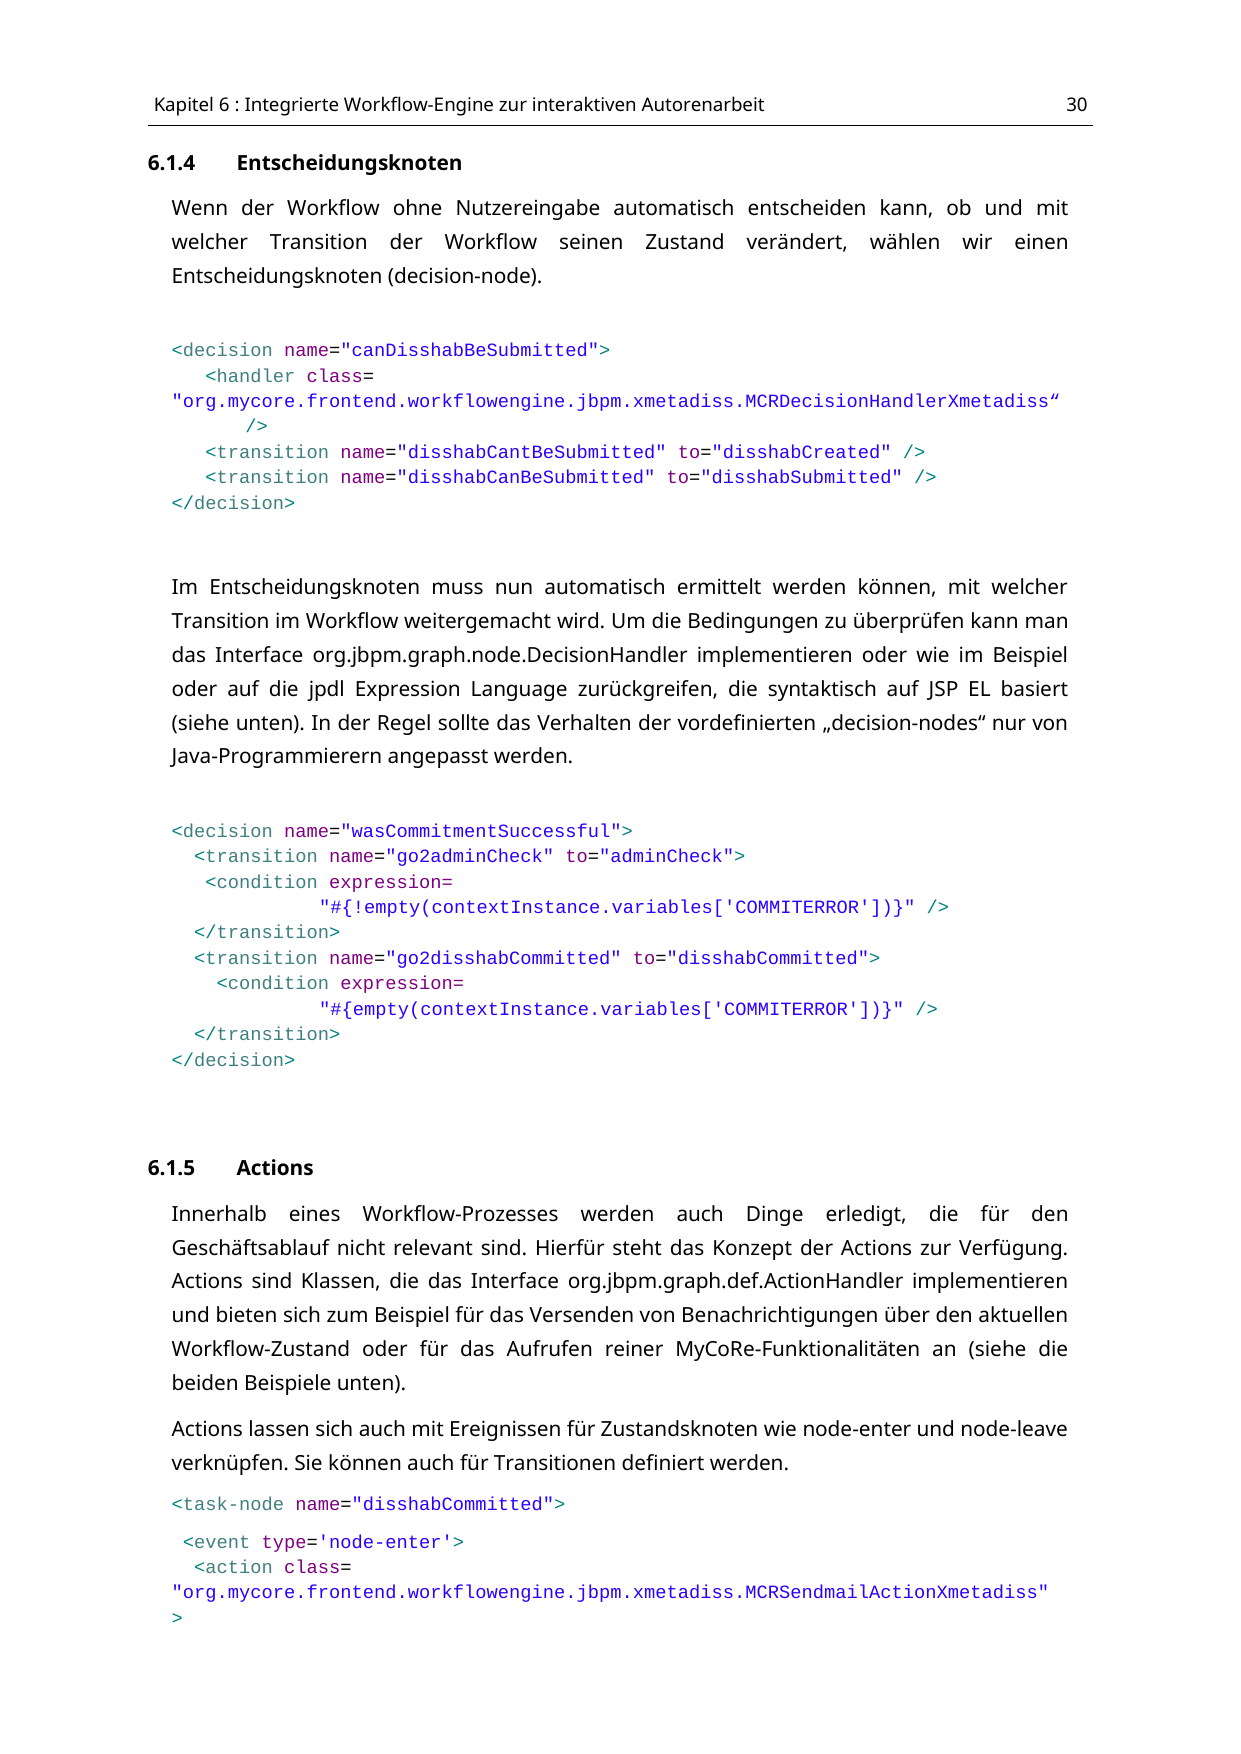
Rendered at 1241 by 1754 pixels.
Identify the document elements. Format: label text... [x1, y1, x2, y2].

text <transition name="go2disshabCommitted" to="disshabCommitted"> [171, 949, 1069, 970]
text <transition name="disshabCantBeSubmitted" to="disshabCreated" /> [171, 443, 1069, 464]
text "org.mycore.frontend.workflowengine.jbpm.xmetadiss.MCRSendmailActionXmetadiss" > [171, 1583, 1069, 1630]
text "org.mycore.frontend.workflowengine.jbpm.xmetadiss.MCRDecisionHandlerXmetadiss“ /> [171, 392, 1069, 439]
text Innerhalb eines Workflow-Prozesses werden auch Dinge erledigt, die für den Geschäftsablauf nicht relevant sind. Hierfür steht das Konzept der Actions zur Verfügung. Actions sind Klassen, die das Interface org.jbpm.graph.def.ActionHandler implementieren und bieten sich zum Beispiel für das Versenden von Benachrichtigungen über den aktuellen Workflow-Zustand oder für das Aufrufen reiner MyCoRe-Funktionalitäten an (siehe die beiden Beispiele unten). [171, 1199, 1069, 1396]
subtitle Actions [148, 1153, 1092, 1181]
text "#{!empty(contextInstance.variables['COMMITERROR'])}" /> [171, 898, 1069, 919]
text Wenn der Workflow ohne Nutzereingabe automatisch entscheiden kann, ob und mit welcher Transition der Workflow seinen Zustand verändert, wählen wir einen Entscheidungsknoten (decision-node). [171, 193, 1069, 323]
text <condition expression= [171, 873, 1069, 894]
text <condition expression= [171, 974, 1069, 996]
text <decision name="wasCommitmentSuccessful"> [171, 822, 1069, 843]
text </decision> [171, 494, 1069, 515]
text "#{empty(contextInstance.variables['COMMITERROR'])}" /> [171, 1000, 1069, 1021]
text </transition> [171, 923, 1069, 945]
text </transition> [171, 1025, 1069, 1046]
text <decision name="canDisshabBeSubmitted"> [171, 341, 1069, 362]
text <action class= [171, 1558, 1069, 1579]
text Im Entscheidungsknoten muss nun automatisch ermittelt werden können, mit welcher Transition im Workflow weitergemacht wird. Um die Bedingungen zu überprüfen kann man das Interface org.jbpm.graph.node.DecisionHandler implementieren oder wie im Beispiel oder auf die jpdl Expression Language zurückgreifen, die syntaktisch auf JSP EL basiert (siehe unten). In der Regel sollte das Verhalten der vordefinierten „decision-nodes“ nur von Java-Programmierern angepasst werden. [171, 572, 1069, 770]
subtitle Entscheidungsknoten [148, 148, 1092, 176]
text <event type='node-enter'> [171, 1533, 1069, 1554]
text <task-node name="disshabCommitted"> [171, 1495, 1069, 1516]
text </decision> [171, 1051, 1069, 1072]
text <handler class= [171, 367, 1069, 388]
text <transition name="disshabCanBeSubmitted" to="disshabSubmitted" /> [171, 468, 1069, 489]
text Actions lassen sich auch mit Ereignissen für Zustandsknoten wie node-enter und node-leave verknüpfen. Sie können auch für Transitionen definiert werden. [171, 1414, 1069, 1477]
text <transition name="go2adminCheck" to="adminCheck"> [171, 847, 1069, 868]
